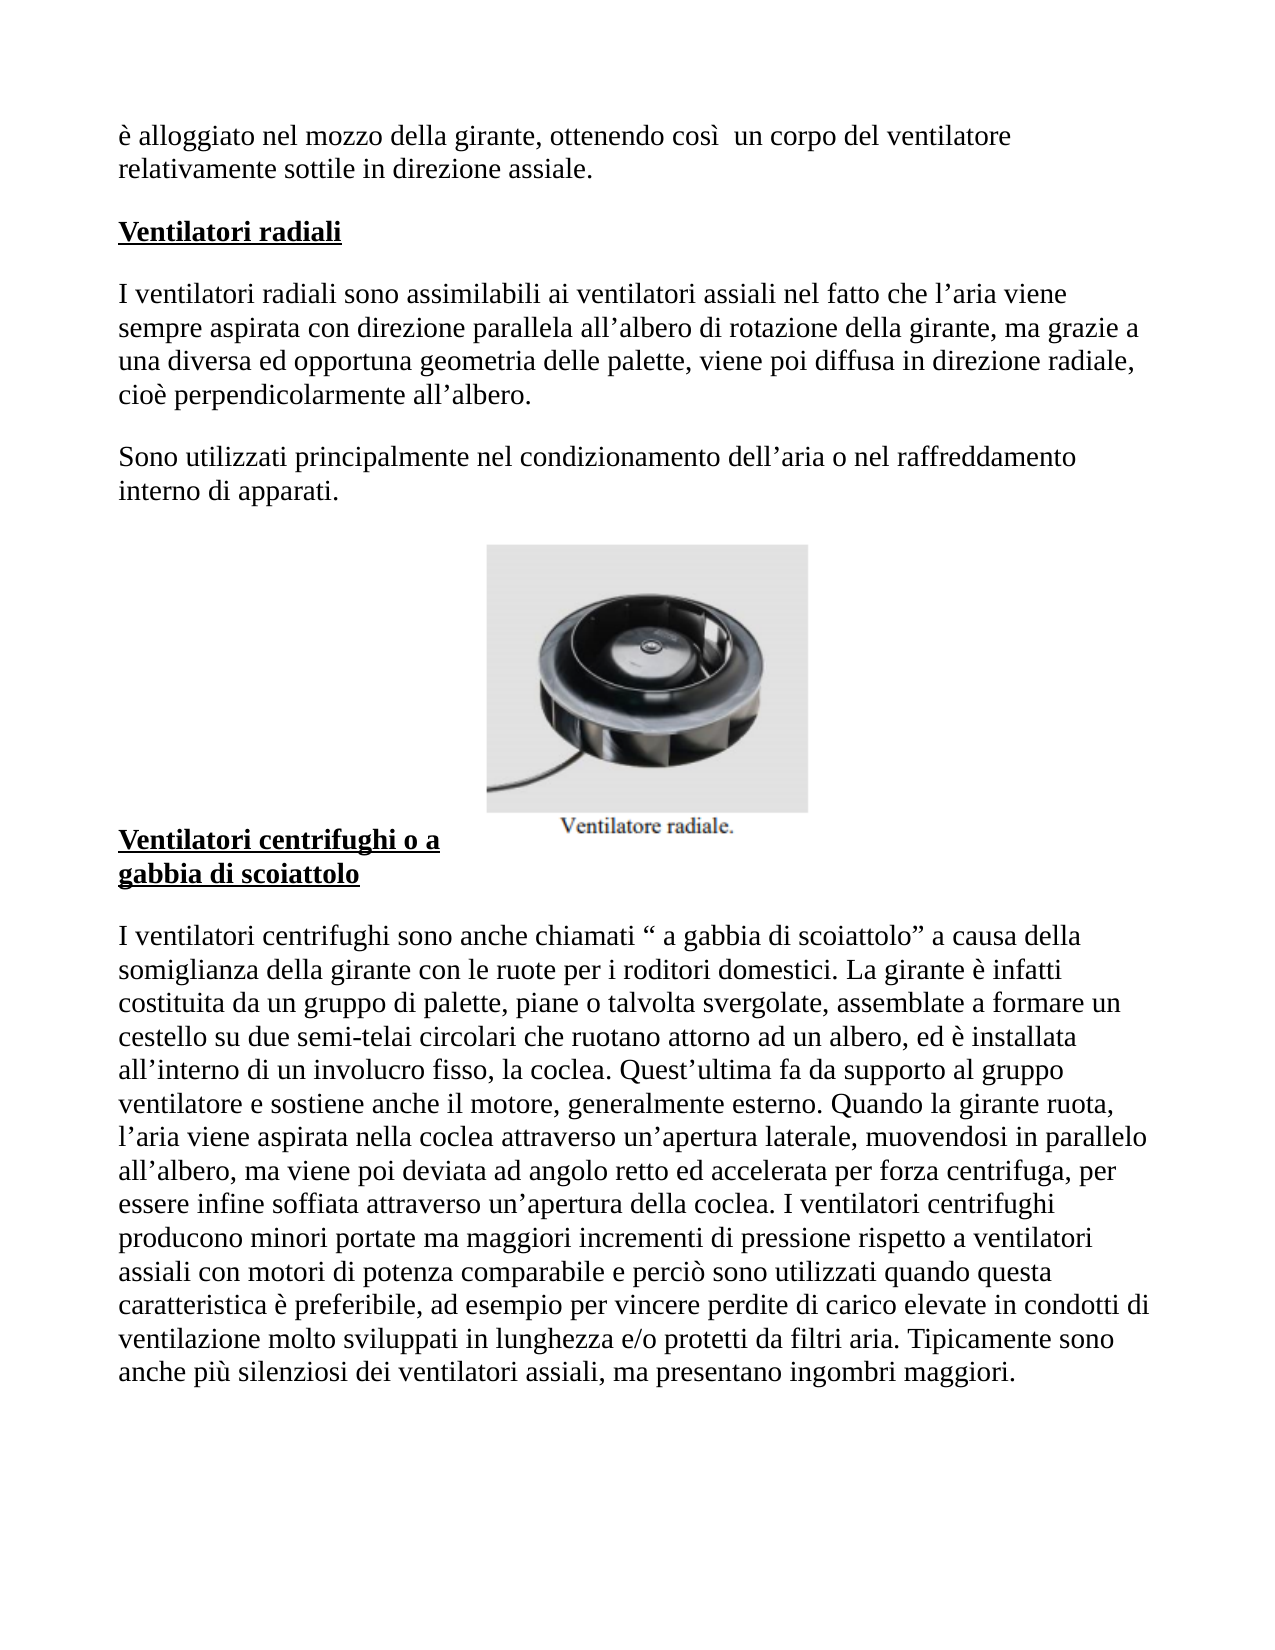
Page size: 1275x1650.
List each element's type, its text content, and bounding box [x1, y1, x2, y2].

text è alloggiato nel mozzo della girante, ottenendo così un corpo del ventilatore relativamente sottile in direzione assiale. [118, 118, 1157, 185]
text Ventilatori radiali [118, 214, 1157, 247]
text Ventilatori centrifughi o a gabbia di scoiattolo [118, 822, 1157, 889]
text I ventilatori centrifughi sono anche chiamati “ a gabbia di scoiattolo” a causa della somiglianza della girante con le ruote per i roditori domestici. La girante è infatti costituita da un gruppo di palette, piane o talvolta svergolate, assemblate a formare un cestello su due semi-telai circolari che ruotano attorno ad un albero, ed è installata all’interno di un involucro fisso, la coclea. Quest’ultima fa da supporto al gruppo ventilatore e sostiene anche il motore, generalmente esterno. Quando la girante ruota, l’aria viene aspirata nella coclea attraverso un’apertura laterale, muovendosi in parallelo all’albero, ma viene poi deviata ad angolo retto ed accelerata per forza centrifuga, per essere infine soffiata attraverso un’apertura della coclea. I ventilatori centrifughi producono minori portate ma maggiori incrementi di pressione rispetto a ventilatori assiali con motori di potenza comparabile e perciò sono utilizzati quando questa caratteristica è preferibile, ad esempio per vincere perdite di carico elevate in condotti di ventilazione molto sviluppati in lunghezza e/o protetti da filtri aria. Tipicamente sono anche più silenziosi dei ventilatori assiali, ma presentano ingombri maggiori. [118, 918, 1157, 1388]
text I ventilatori radiali sono assimilabili ai ventilatori assiali nel fatto che l’aria viene sempre aspirata con direzione parallela all’albero di rotazione della girante, ma grazie a una diversa ed opportuna geometria delle palette, viene poi diffusa in direzione radiale, cioè perpendicolarmente all’albero. [118, 276, 1157, 410]
picture [440, 535, 835, 846]
text Sono utilizzati principalmente nel condizionamento dell’aria o nel raffreddamento interno di apparati. [118, 439, 1157, 506]
